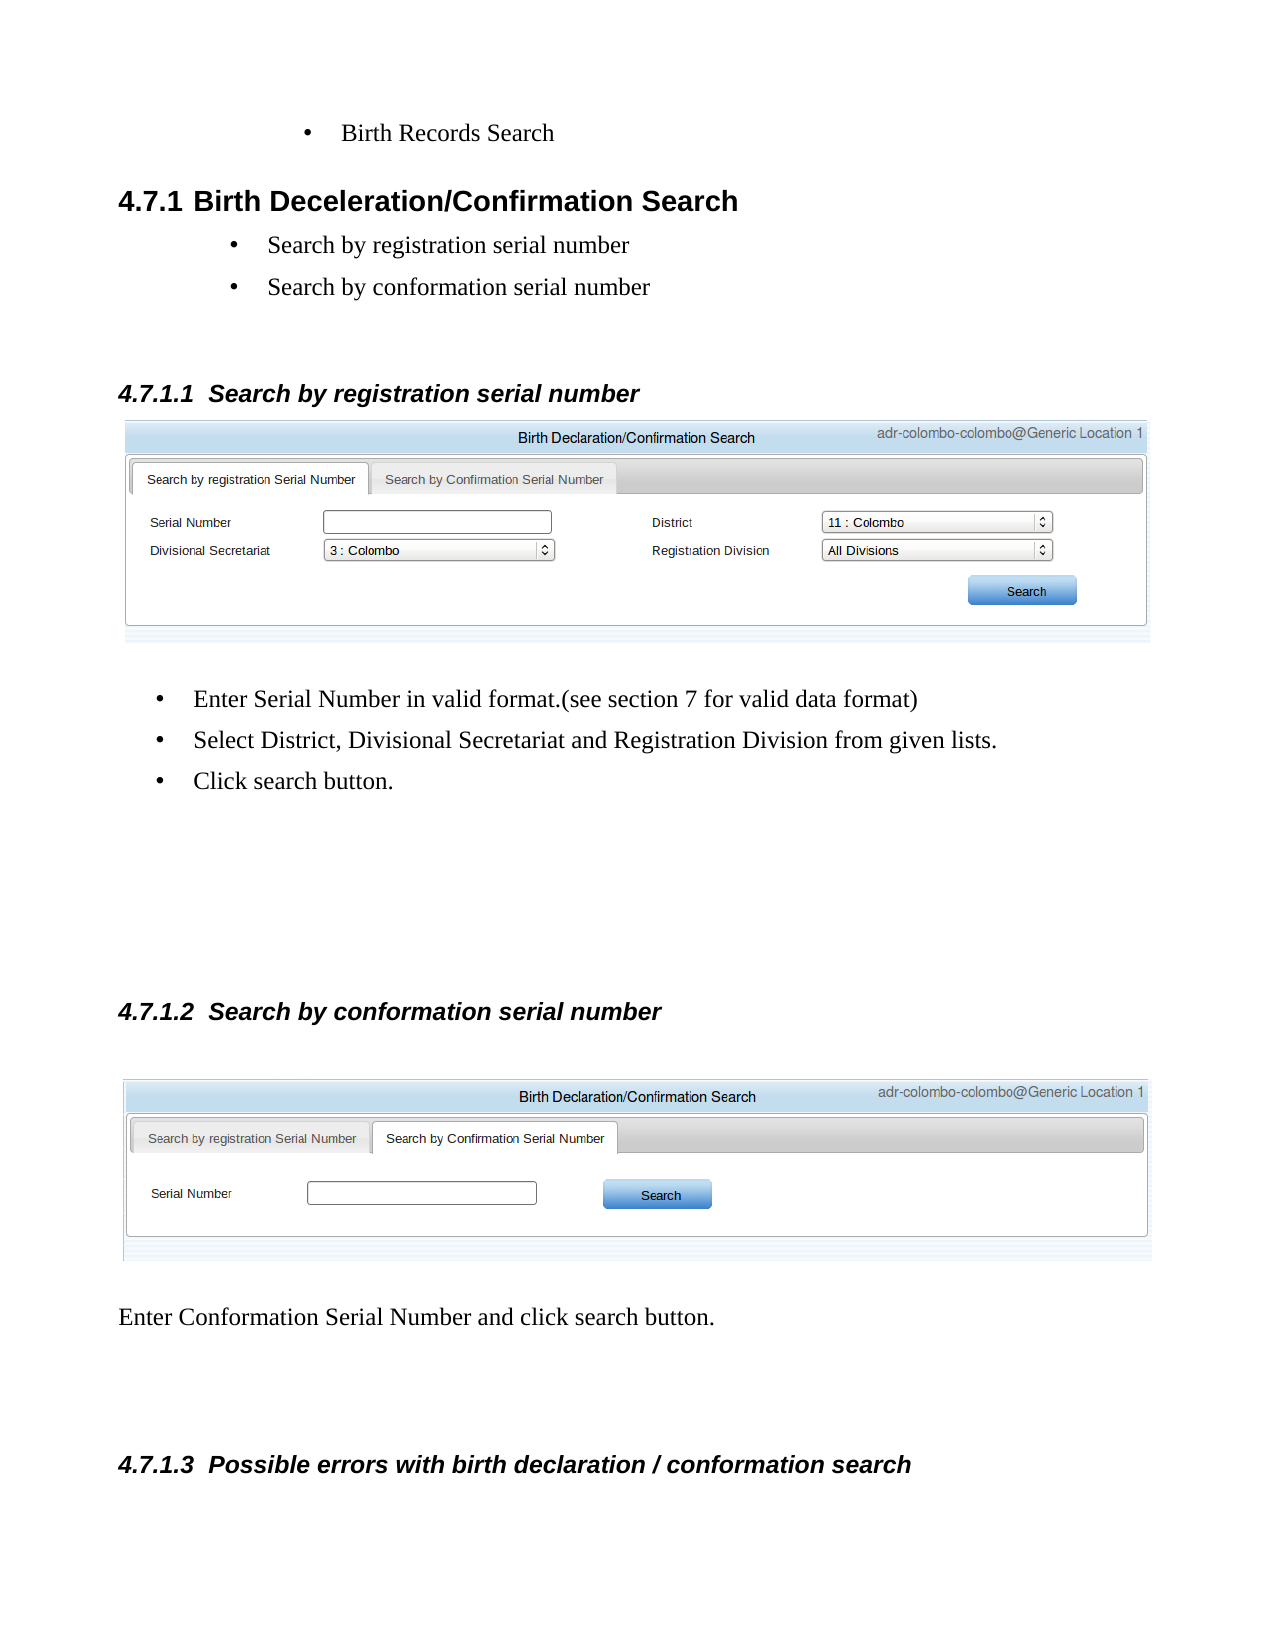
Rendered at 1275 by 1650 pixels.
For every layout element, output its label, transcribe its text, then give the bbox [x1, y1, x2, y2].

list Click search button. [156, 766, 1157, 795]
text Enter Conformation Serial Number and click search button. [118, 1302, 1157, 1330]
list Enter Serial Number in valid format.(see section 7 for valid data format) [156, 684, 1157, 712]
list Search by registration serial number [229, 230, 1157, 259]
list Search by conformation serial number [229, 272, 1157, 300]
picture [124, 420, 1151, 643]
subtitle Possible errors with birth declaration / conformation search [118, 1450, 1157, 1479]
subtitle Search by registration serial number [118, 379, 1157, 408]
picture [123, 1079, 1152, 1261]
subtitle Birth Deceleration/Confirmation Search [118, 184, 1157, 218]
subtitle Search by conformation serial number [118, 997, 1157, 1026]
list Select District, Divisional Secretariat and Registration Division from given lists. [156, 725, 1157, 754]
list Birth Records Search [303, 118, 1157, 147]
